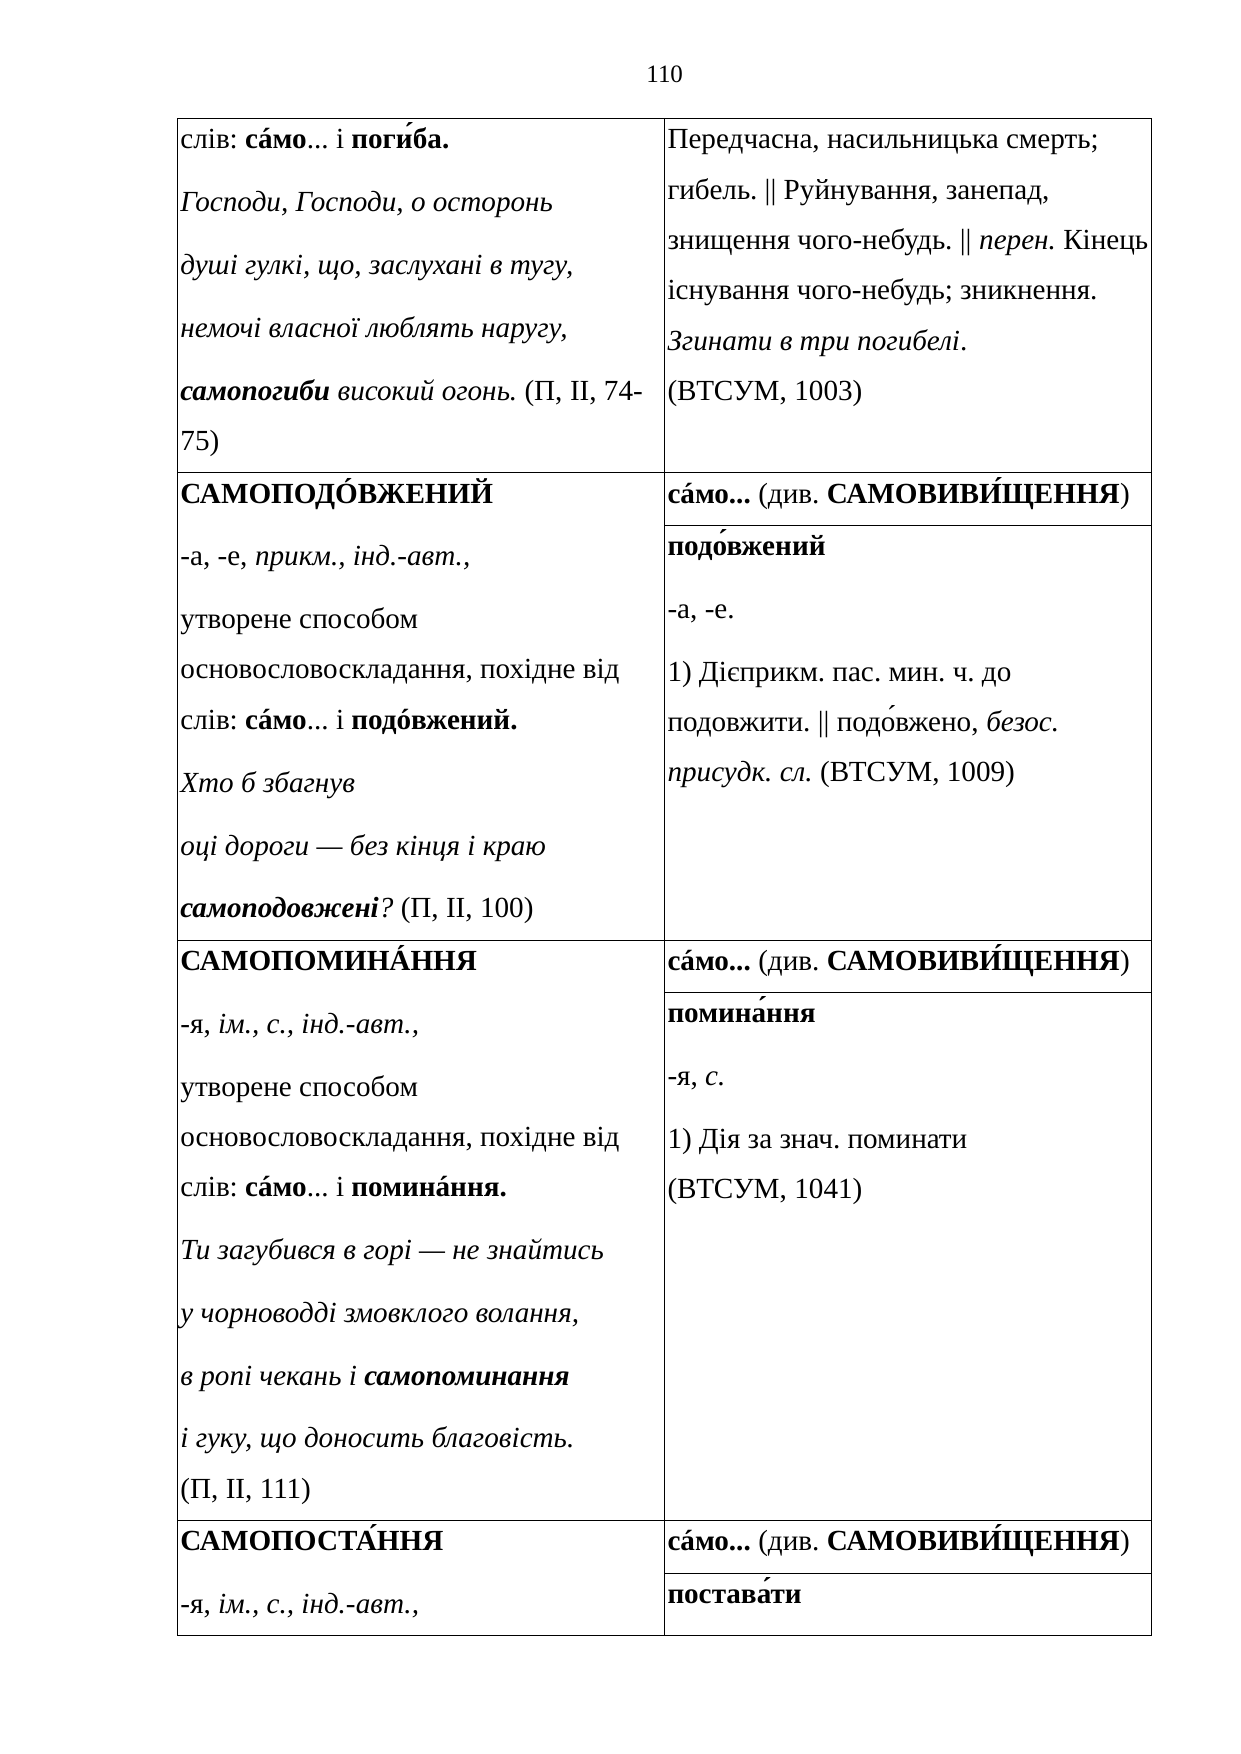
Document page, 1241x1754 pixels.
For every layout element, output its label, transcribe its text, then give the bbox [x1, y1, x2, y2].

table_cell сáмо... (див. САМОВИВИ́ЩЕННЯ) [665, 473, 1151, 525]
table_cell САМОПОДÓВЖЕНИЙ -а, -е, прикм., інд.-авт., утворене способом основословоскладання, похідне від слів: сáмо... і подóвжений. Хто б збагнув оці дороги — без кінця і краю самоподовжені? (П, ІІ, 100) [178, 473, 664, 939]
table_cell подо́вжений -а, -е. 1) Дієприкм. пас. мин. ч. до подовжити. || подо́вжено, безос. присудк. сл. (ВТСУМ, 1009) [665, 526, 1151, 939]
table_cell сáмо... (див. САМОВИВИ́ЩЕННЯ) [665, 941, 1151, 992]
table_cell слів: сáмо... і поги́ба. Господи, Господи, о осторонь душі гулкі, що, заслухані в тугу, немочі власної люблять наругу, самопогиби високий огонь. (П, ІІ, 74-75) [178, 119, 664, 472]
table_cell помина́ння -я, с. 1) Дія за знач. поминати (ВТСУМ, 1041) [665, 993, 1151, 1520]
table_cell САМОПОСТА́ННЯ -я, ім., с., інд.-авт., [178, 1521, 664, 1635]
table_cell сáмо... (див. САМОВИВИ́ЩЕННЯ) [665, 1521, 1151, 1572]
table_cell САМОПОМИНÁННЯ -я, ім., с., інд.-авт., утворене способом основословоскладання, похідне від слів: сáмо... і поминáння. Ти загубився в горі — не знайтись у чорноводді змовклого волання, в ропі чекань і самопоминання і гуку, що доносить благовість. (П, ІІ, 111) [178, 941, 664, 1520]
table_cell постава́ти [665, 1574, 1151, 1635]
table_cell Передчасна, насильницька смерть; гибель. || Руйнування, занепад, знищення чого-небудь. || перен. Кінець існування чого-небудь; зникнення. Згинати в три погибелі. (ВТСУМ, 1003) [665, 119, 1151, 472]
